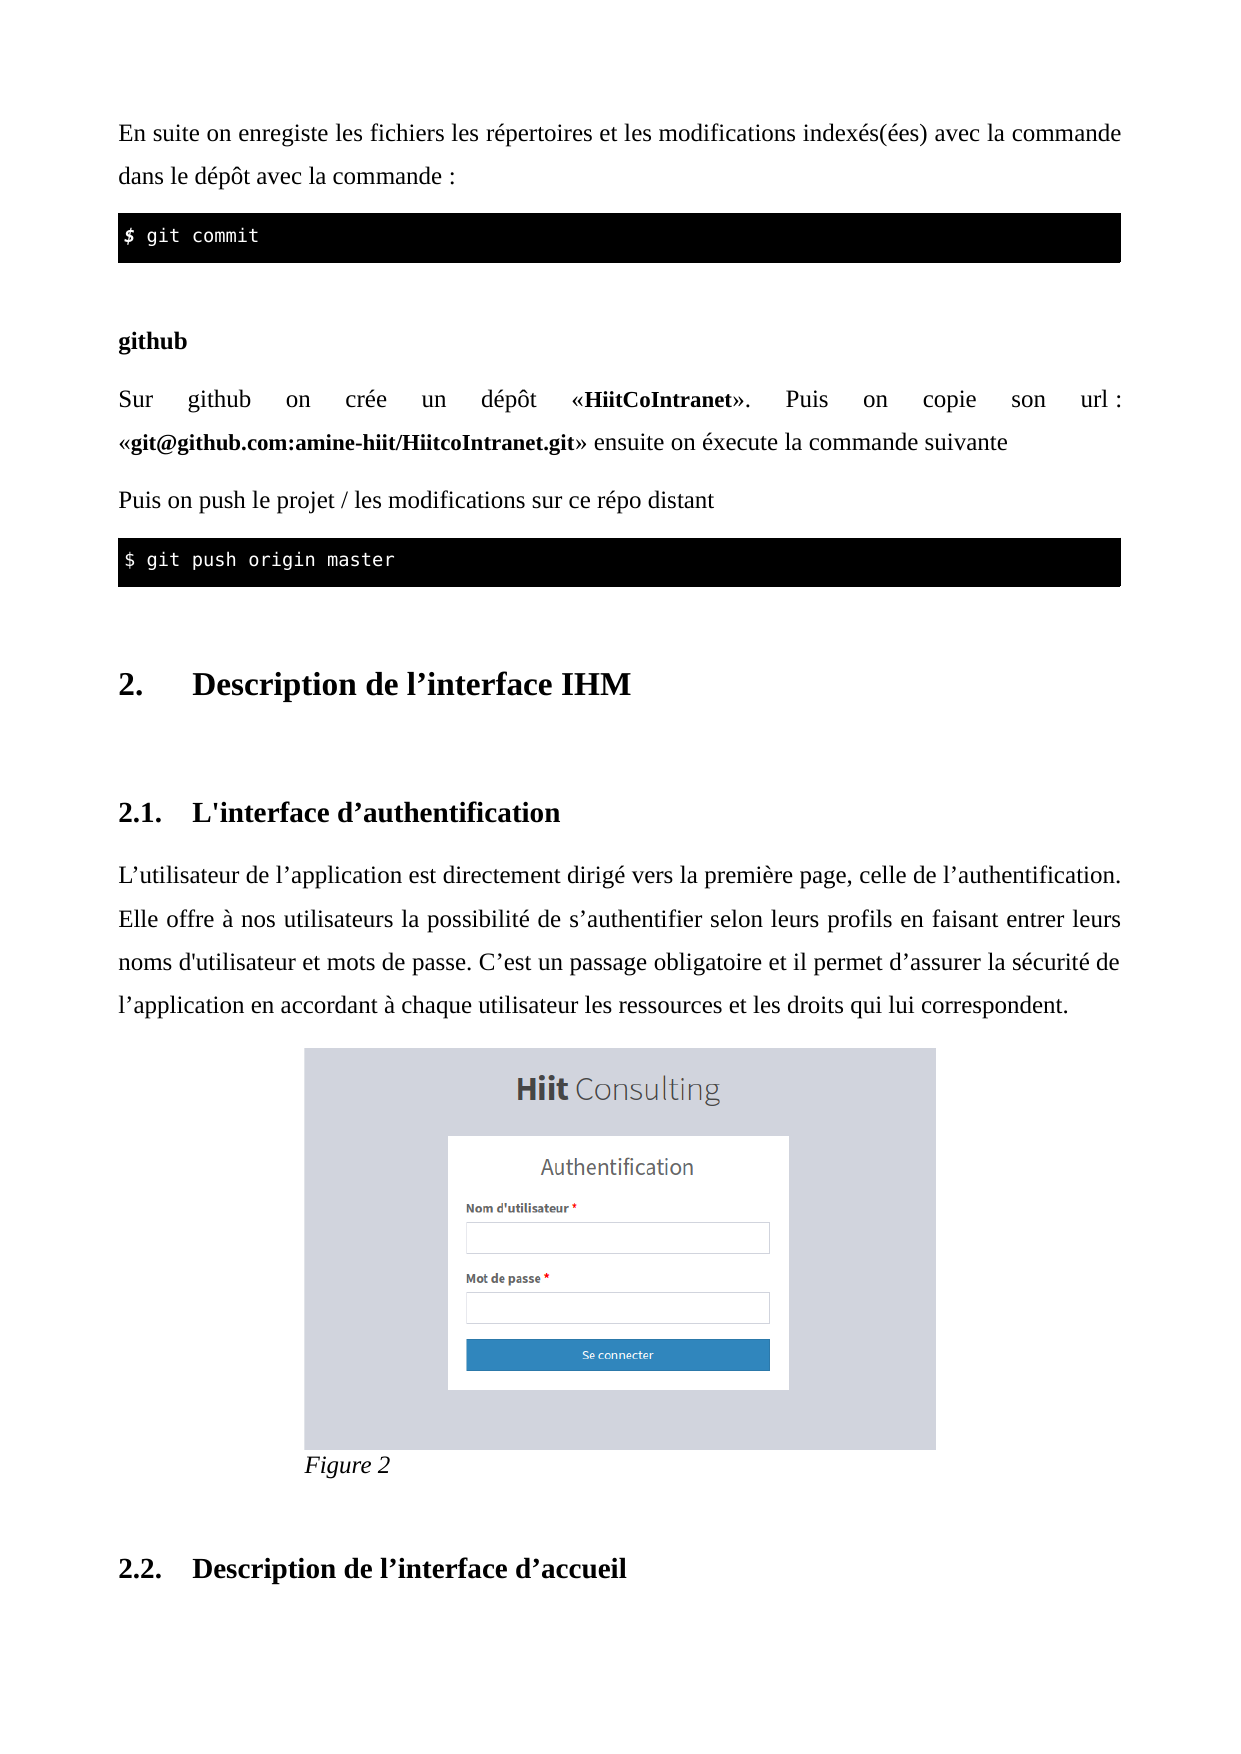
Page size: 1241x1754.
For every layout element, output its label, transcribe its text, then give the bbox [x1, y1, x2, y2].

text Figure 2 [304, 1450, 936, 1479]
text 2.2. Description de l’interface d’accueil [118, 1551, 1122, 1585]
text Puis on push le projet / les modifications sur ce répo distant [118, 485, 1122, 514]
text 2.1. L'interface d’authentification [118, 795, 1122, 829]
text 2. Description de l’interface IHM [118, 664, 1122, 703]
text github [118, 326, 1122, 355]
text L’utilisateur de l’application est directement dirigé vers la première page, celle de l’authentification. Elle offre à nos utilisateurs la possibilité de s’authentifier selon leurs profils en faisant entrer leurs noms d'utilisateur et mots de passe. C’est un passage obligatoire et il permet d’assurer la sécurité de l’application en accordant à chaque utilisateur les ressources et les droits qui lui correspondent. [118, 861, 1122, 1019]
picture [304, 1048, 936, 1450]
table_header $ git push origin master [119, 539, 1120, 586]
table_header $ git commit [119, 214, 1120, 262]
text Sur github on crée un dépôt «HiitCoIntranet». Puis on copie son url : «git@github.com:amine-hiit/HiitcoIntranet.git» ensuite on éxecute la commande suivante [118, 384, 1122, 456]
text En suite on enregiste les fichiers les répertoires et les modifications indexés(ées) avec la commande dans le dépôt avec la commande : [118, 118, 1122, 190]
